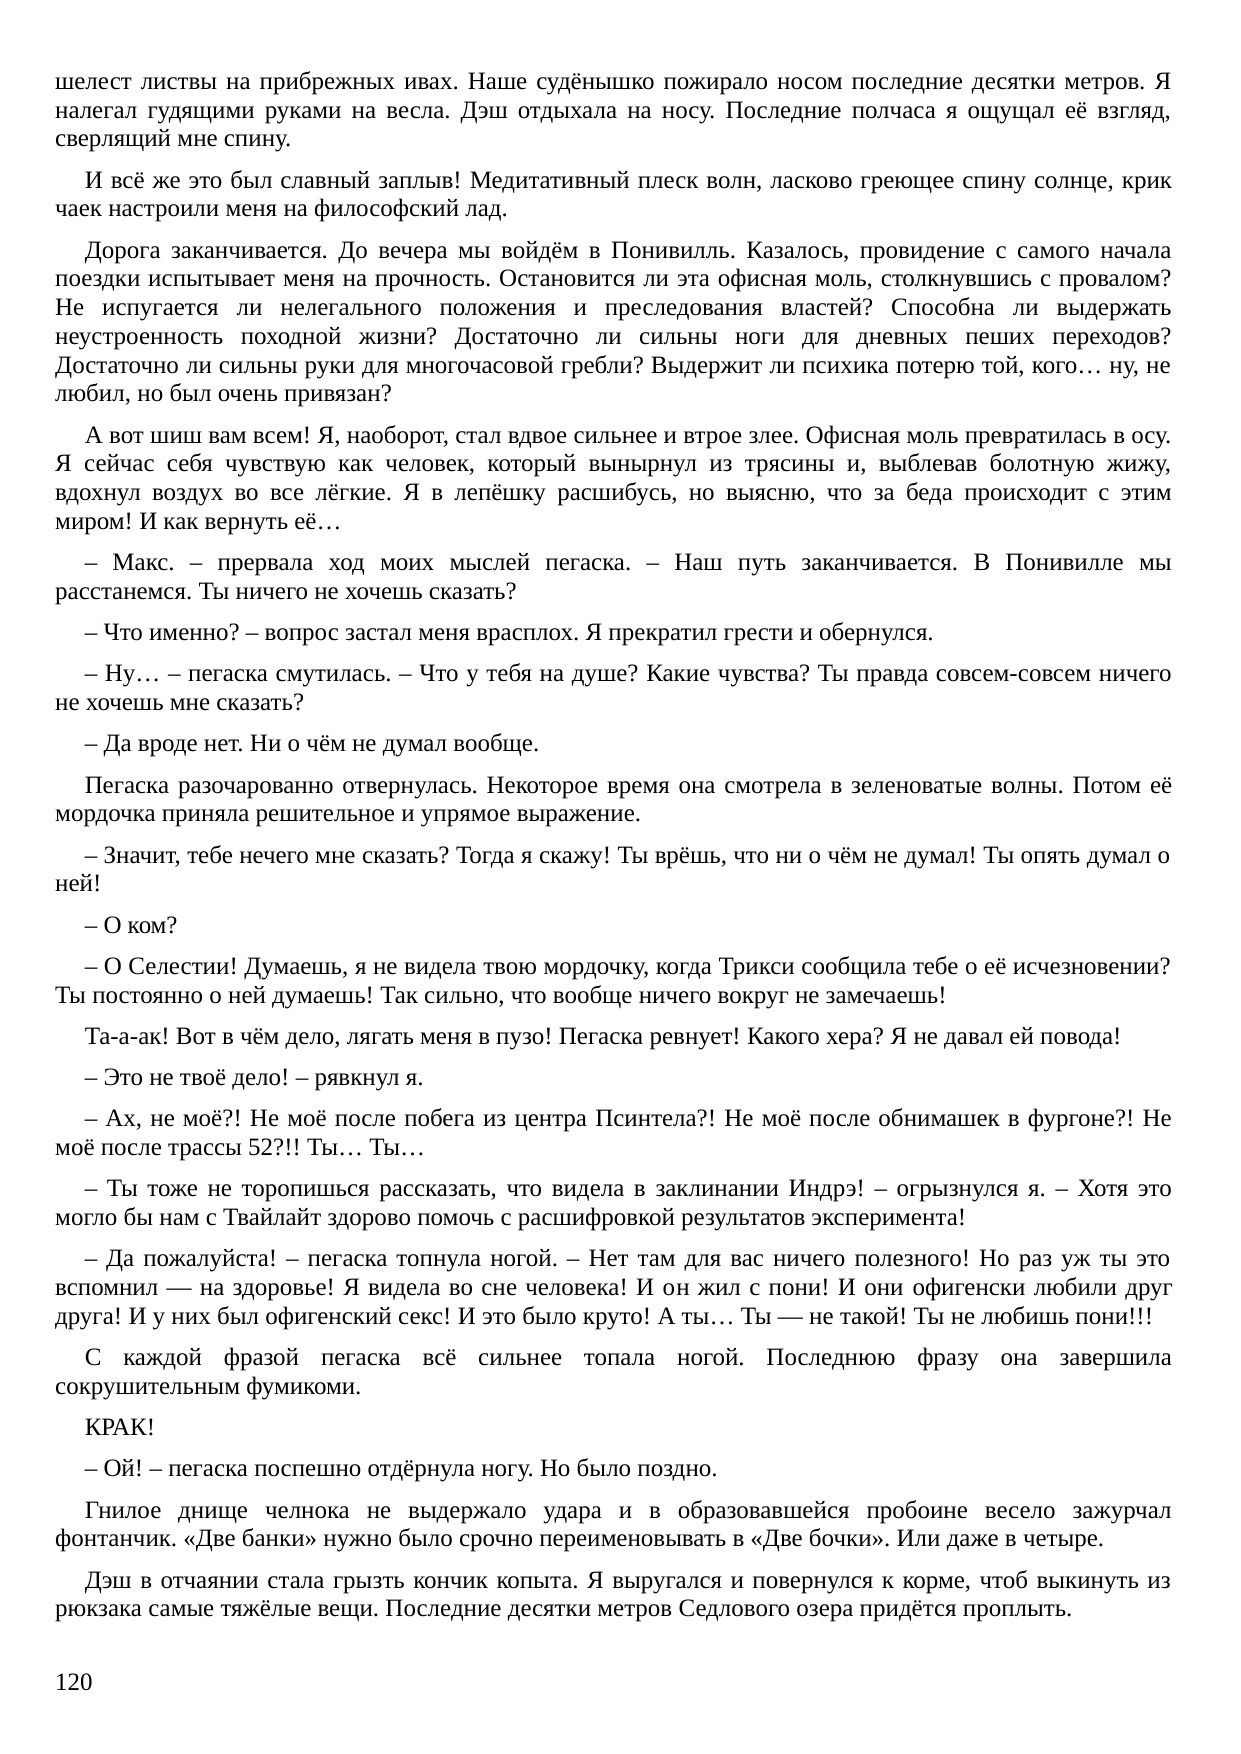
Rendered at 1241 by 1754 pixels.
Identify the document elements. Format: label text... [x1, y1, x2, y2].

text А вот шиш вам всем! Я, наоборот, стал вдвое сильнее и втрое злее. Офисная моль превратилась в осу. Я сейчас себя чувствую как человек, который вынырнул из трясины и, выблевав болотную жижу, вдохнул воздух во все лёгкие. Я в лепёшку расшибусь, но выясню, что за беда происходит с этим миром! И как вернуть её… [55, 420, 1173, 535]
text Та-а-ак! Вот в чём дело, лягать меня в пузо! Пегаска ревнует! Какого хера? Я не давал ей повода! [55, 1021, 1173, 1050]
text – Ну… – пегаска смутилась. – Что у тебя на душе? Какие чувства? Ты правда совсем-совсем ничего не хочешь мне сказать? [55, 658, 1173, 716]
text – О Селестии! Думаешь, я не видела твою мордочку, когда Трикси сообщила тебе о её исчезновении? Ты постоянно о ней думаешь! Так сильно, что вообще ничего вокруг не замечаешь! [55, 951, 1173, 1008]
text И всё же это был славный заплыв! Медитативный плеск волн, ласково греющее спину солнце, крик чаек настроили меня на философский лад. [55, 165, 1173, 222]
text КРАК! [55, 1412, 1173, 1441]
text Дэш в отчаянии стала грызть кончик копыта. Я выругался и повернулся к корме, чтоб выкинуть из рюкзака самые тяжёлые вещи. Последние десятки метров Седлового озера придётся проплыть. [55, 1565, 1173, 1622]
text – Да вроде нет. Ни о чём не думал вообще. [55, 728, 1173, 757]
text – Значит, тебе нечего мне сказать? Тогда я скажу! Ты врёшь, что ни о чём не думал! Ты опять думал о ней! [55, 840, 1173, 897]
text – Да пожалуйста! – пегаска топнула ногой. – Нет там для вас ничего полезного! Но раз уж ты это вспомнил — на здоровье! Я видела во сне человека! И он жил с пони! И они офигенски любили друг друга! И у них был офигенский секс! И это было круто! А ты… Ты — не такой! Ты не любишь пони!!! [55, 1243, 1173, 1330]
text Дорога заканчивается. До вечера мы войдём в Понивилль. Казалось, провидение с самого начала поездки испытывает меня на прочность. Остановится ли эта офисная моль, столкнувшись с провалом? Не испугается ли нелегального положения и преследования властей? Способна ли выдержать неустроенность походной жизни? Достаточно ли сильны ноги для дневных пеших переходов? Достаточно ли сильны руки для многочасовой гребли? Выдержит ли психика потерю той, кого… ну, не любил, но был очень привязан? [55, 235, 1173, 407]
text Гнилое днище челнока не выдержало удара и в образовавшейся пробоине весело зажурчал фонтанчик. «Две банки» нужно было срочно переименовывать в «Две бочки». Или даже в четыре. [55, 1495, 1173, 1552]
text – Это не твоё дело! – рявкнул я. [55, 1062, 1173, 1091]
text – Ах, не моё?! Не моё после побега из центра Псинтела?! Не моё после обнимашек в фургоне?! Не моё после трассы 52?!! Ты… Ты… [55, 1103, 1173, 1161]
text С каждой фразой пегаска всё сильнее топала ногой. Последнюю фразу она завершила сокрушительным фумикоми. [55, 1342, 1173, 1400]
text – Ты тоже не торопишься рассказать, что видела в заклинании Индрэ! – огрызнулся я. – Хотя это могло бы нам с Твайлайт здорово помочь с расшифровкой результатов эксперимента! [55, 1173, 1173, 1231]
text – Ой! – пегаска поспешно отдёрнула ногу. Но было поздно. [55, 1453, 1173, 1482]
text – Макс. – прервала ход моих мыслей пегаска. – Наш путь заканчивается. В Понивилле мы расстанемся. Ты ничего не хочешь сказать? [55, 547, 1173, 605]
text – О ком? [55, 910, 1173, 938]
text шелест листвы на прибрежных ивах. Наше судёнышко пожирало носом последние десятки метров. Я налегал гудящими руками на весла. Дэш отдыхала на носу. Последние полчаса я ощущал её взгляд, сверлящий мне спину. [55, 66, 1173, 152]
text Пегаска разочарованно отвернулась. Некоторое время она смотрела в зеленоватые волны. Потом её мордочка приняла решительное и упрямое выражение. [55, 770, 1173, 827]
text – Что именно? – вопрос застал меня врасплох. Я прекратил грести и обернулся. [55, 617, 1173, 646]
